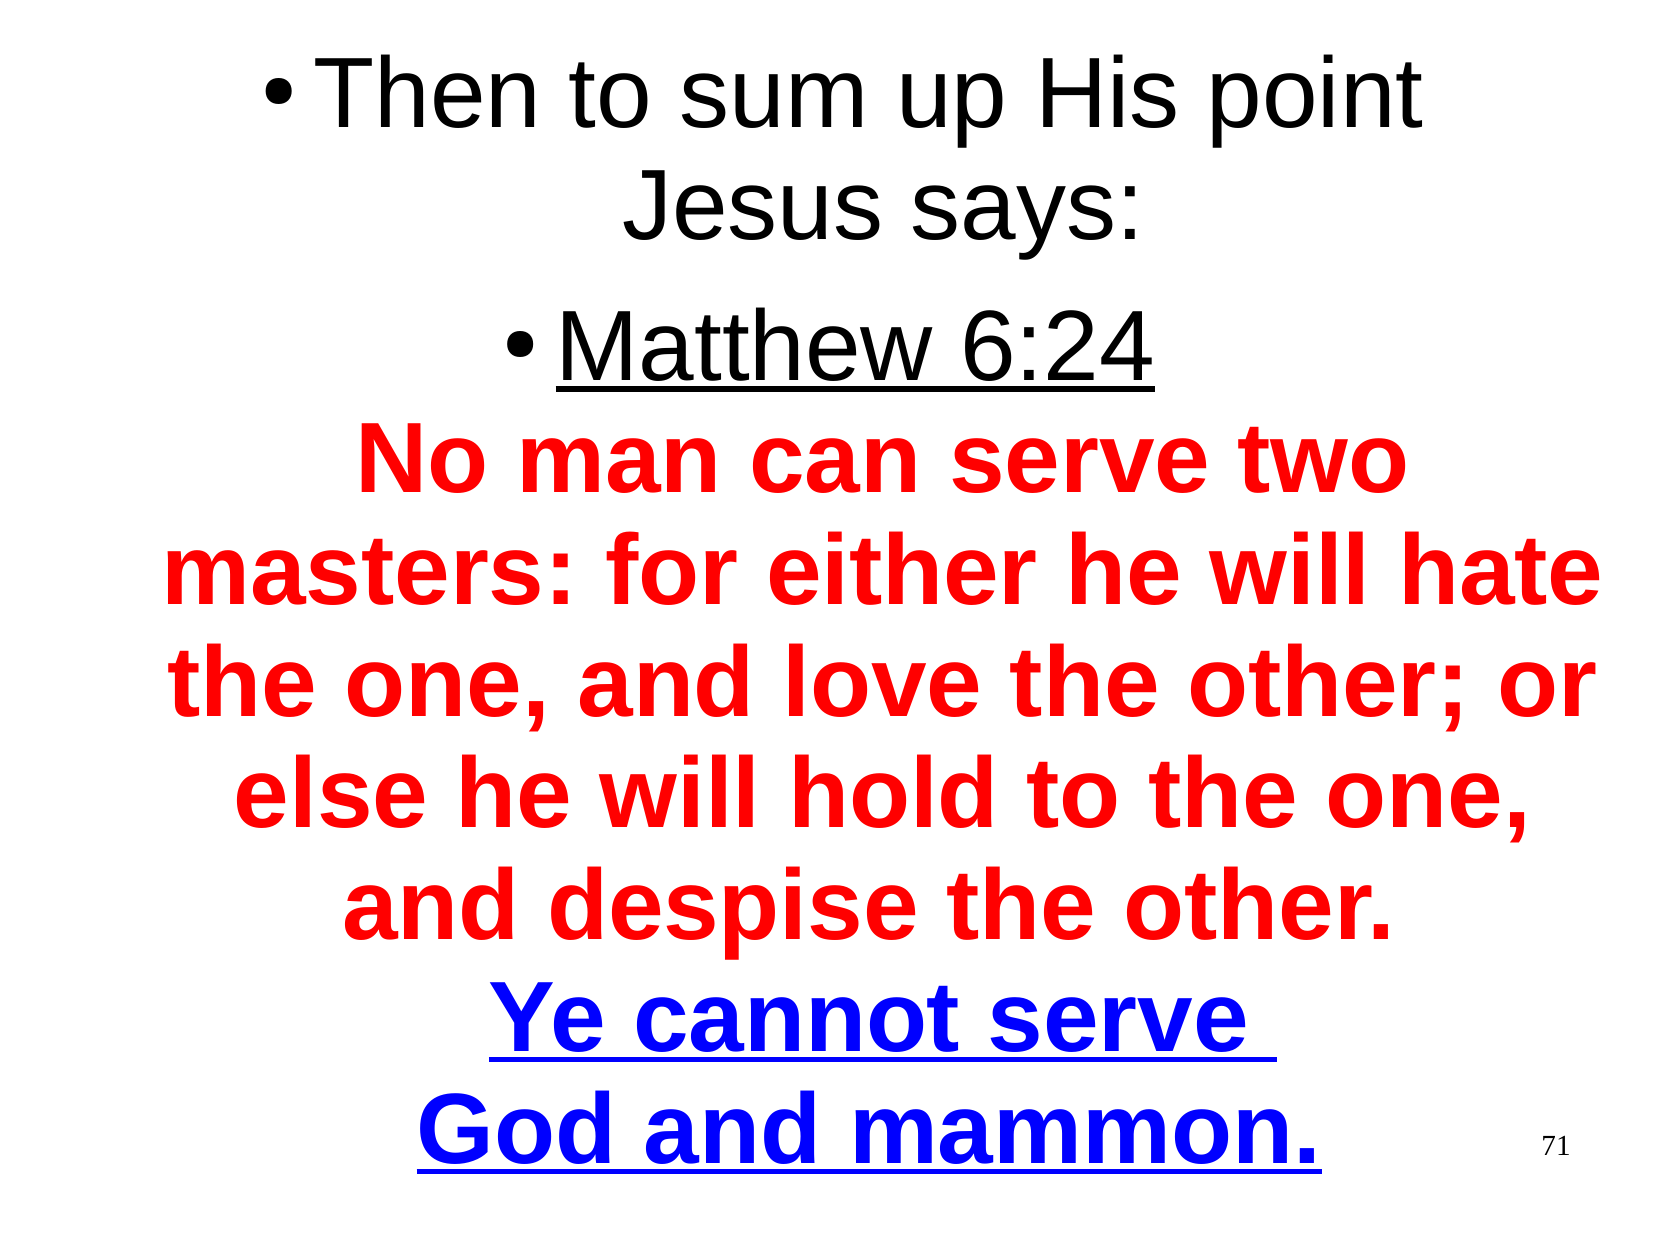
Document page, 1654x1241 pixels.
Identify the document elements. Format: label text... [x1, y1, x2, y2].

list Then to sum up His point Jesus says: Matthew 6:24 No man can serve two masters: for either he will hate the one, and love the other; or else he will hold to the one, and despise the other. Ye cannot serve God and mammon. [82, 37, 1613, 1201]
